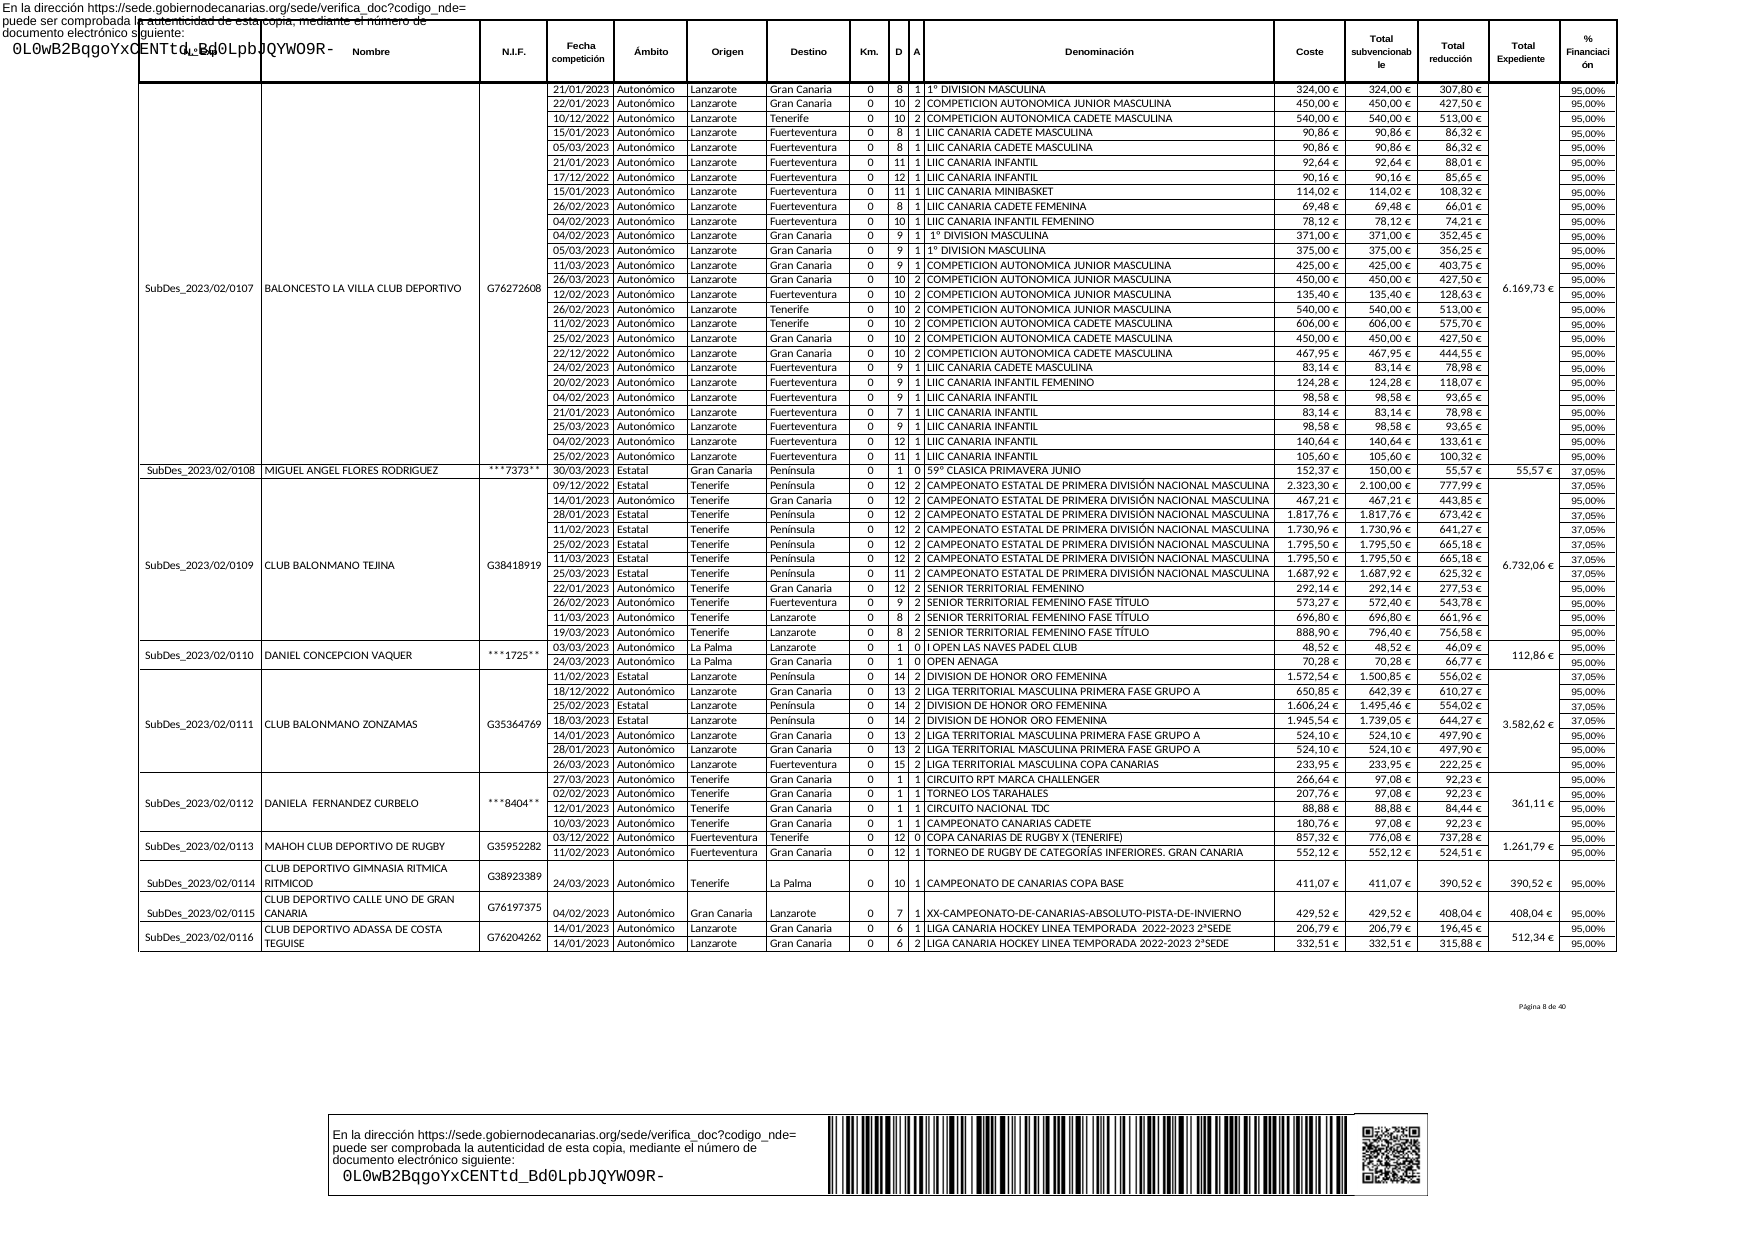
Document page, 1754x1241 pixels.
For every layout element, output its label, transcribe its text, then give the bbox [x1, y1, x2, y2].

table_cell Lanzarote [688, 744, 766, 757]
table_cell 467,95 € [1346, 347, 1417, 361]
table_cell 88,88 € [1275, 802, 1345, 816]
table_cell 78,98 € [1418, 406, 1488, 419]
table_cell COMPETICION AUTONOMICA CADETE MASCULINA [925, 112, 1274, 126]
table_cell LIIC CANARIA CADETE FEMENINA [925, 200, 1274, 214]
table_cell 95,00% [1560, 625, 1616, 640]
table_cell Autonómico [614, 641, 687, 654]
table_cell 0 [850, 937, 888, 951]
table_cell 10 [889, 303, 908, 317]
table_cell 467,95 € [1275, 347, 1345, 361]
table_cell 10 [889, 332, 908, 346]
table_cell 95,00% [1560, 845, 1616, 860]
table_cell Fuerteventura [767, 156, 849, 170]
table_cell Autonómico [614, 156, 687, 170]
table_cell 450,00 € [1346, 97, 1417, 111]
table_cell 10/03/2023 [548, 817, 613, 831]
table_cell 95,00% [1560, 317, 1616, 331]
table_cell Autonómico [614, 744, 687, 757]
table_cell 17/12/2022 [548, 171, 613, 184]
table_cell 0 [850, 84, 888, 96]
table_cell Tenerife [688, 509, 766, 522]
table_cell 95,00% [1560, 581, 1616, 596]
table_cell 543,78 € [1418, 597, 1488, 610]
table_cell 13 [889, 685, 908, 698]
table_cell 25/02/2023 [548, 450, 613, 463]
table_cell 108,32 € [1418, 185, 1488, 199]
table_cell 9 [889, 420, 908, 434]
table_cell 37,05% [1560, 537, 1616, 552]
table_cell 375,00 € [1346, 244, 1417, 258]
table_cell Gran Canaria [767, 788, 849, 801]
table_header N.I.F. [481, 21, 546, 81]
table_cell 1 [909, 185, 924, 199]
table_cell 10/12/2022 [548, 112, 613, 126]
table_cell Lanzarote [688, 84, 766, 96]
table_cell 332,51 € [1346, 937, 1417, 951]
table_cell 0 [850, 465, 888, 478]
table_cell 0 [850, 744, 888, 757]
table_cell 2 [909, 714, 924, 728]
table_cell 2 [909, 347, 924, 361]
table_cell 14/01/2023 [548, 494, 613, 507]
table_cell 467,21 € [1346, 494, 1417, 507]
table_cell 97,08 € [1346, 773, 1417, 787]
table_cell SENIOR TERRITORIAL FEMENINO FASE TÍTULO [925, 597, 1274, 610]
table_cell Península [767, 714, 849, 728]
table_cell 85,65 € [1418, 171, 1488, 184]
table_cell 552,12 € [1346, 846, 1417, 860]
table_cell Autonómico [614, 832, 687, 845]
table_cell LIGA CANARIA HOCKEY LINEA TEMPORADA 2022-2023 2ªSEDE [925, 937, 1274, 951]
table_cell 2 [909, 744, 924, 757]
table_cell 307,80 € [1418, 84, 1488, 96]
table_cell 450,00 € [1346, 274, 1417, 287]
table_cell Península [767, 553, 849, 566]
table_cell LIIC CANARIA CADETE MASCULINA [925, 141, 1274, 155]
table_header Ámbito [615, 21, 686, 81]
table_cell 25/03/2023 [548, 420, 613, 434]
table_cell 2 [909, 112, 924, 126]
table_cell 371,00 € [1275, 230, 1345, 243]
table_cell 556,02 € [1418, 670, 1488, 684]
table_cell 12 [889, 171, 908, 184]
table_cell Tenerife [688, 582, 766, 596]
table_cell 450,00 € [1275, 332, 1345, 346]
table_header Coste [1275, 21, 1344, 81]
table_cell 124,28 € [1275, 376, 1345, 390]
table_cell Lanzarote [688, 450, 766, 463]
table_cell 55,57 € [1418, 465, 1488, 478]
table_cell 3.582,62 € [1489, 670, 1559, 772]
table_cell 95,00% [1560, 214, 1616, 228]
table_cell Autonómico [614, 391, 687, 405]
table_cell 1 [909, 376, 924, 390]
table_cell 92,64 € [1275, 156, 1345, 170]
table_cell 46,09 € [1418, 641, 1488, 654]
table_cell Autonómico [614, 685, 687, 698]
table_cell Tenerife [688, 611, 766, 625]
table_cell Fuerteventura [767, 406, 849, 419]
table_cell I OPEN LAS NAVES PADEL CLUB [925, 641, 1274, 654]
table_cell 90,86 € [1346, 141, 1417, 155]
table_cell Lanzarote [767, 641, 849, 654]
table_cell Lanzarote [767, 626, 849, 640]
table_cell 12 [889, 538, 908, 552]
table_cell 1 [889, 641, 908, 654]
table_cell Autonómico [614, 230, 687, 243]
table_cell LIIC CANARIA INFANTIL [925, 156, 1274, 170]
table_cell 9 [889, 259, 908, 272]
table_cell Autonómico [614, 171, 687, 184]
table_cell 1º DIVISION MASCULINA [925, 230, 1274, 243]
table_cell 0 [850, 714, 888, 728]
table_cell CLUB DEPORTIVO ADASSA DE COSTA TEGUISE [262, 922, 479, 951]
table_cell 95,00% [1560, 170, 1616, 184]
table_cell Lanzarote [688, 141, 766, 155]
table_cell 95,00% [1560, 654, 1616, 669]
table_cell Autonómico [614, 274, 687, 287]
table_cell Lanzarote [688, 112, 766, 126]
table_cell Lanzarote [688, 362, 766, 375]
table_cell 25/02/2023 [548, 700, 613, 713]
table_cell 12 [889, 582, 908, 596]
table_cell CAMPEONATO ESTATAL DE PRIMERA DIVISIÓN NACIONAL MASCULINA [925, 479, 1274, 493]
table_cell 324,00 € [1275, 84, 1345, 96]
table_cell 78,12 € [1275, 215, 1345, 228]
table_cell 573,27 € [1275, 597, 1345, 610]
table_cell G76197375 [480, 892, 547, 921]
table_cell 21/01/2023 [548, 406, 613, 419]
table_cell SubDes_2023/02/0108 [139, 464, 261, 478]
table_cell G76272608 [480, 84, 547, 463]
table_cell Fuerteventura [767, 185, 849, 199]
table_cell 26/03/2023 [548, 758, 613, 772]
table_cell 11 [889, 156, 908, 170]
table_cell 180,76 € [1275, 817, 1345, 831]
table_cell 21/01/2023 [548, 156, 613, 170]
table_cell COMPETICION AUTONOMICA JUNIOR MASCULINA [925, 274, 1274, 287]
table_cell DIVISION DE HONOR ORO FEMENINA [925, 714, 1274, 728]
table_cell 98,58 € [1346, 420, 1417, 434]
table_cell CAMPEONATO ESTATAL DE PRIMERA DIVISIÓN NACIONAL MASCULINA [925, 494, 1274, 507]
table_cell 572,40 € [1346, 597, 1417, 610]
table_cell 48,52 € [1346, 641, 1417, 654]
table_cell Tenerife [767, 832, 849, 845]
table_cell 37,05% [1560, 552, 1616, 566]
table_cell Autonómico [614, 376, 687, 390]
table_cell 2 [909, 509, 924, 522]
table_cell 277,53 € [1418, 582, 1488, 596]
table_cell 696,80 € [1346, 611, 1417, 625]
table_cell Gran Canaria [767, 84, 849, 96]
table_cell 1 [909, 773, 924, 787]
table_cell 05/03/2023 [548, 141, 613, 155]
table_cell 03/03/2023 [548, 641, 613, 654]
table_cell 95,00% [1560, 346, 1616, 361]
table_cell MIGUEL ANGEL FLORES RODRIGUEZ [262, 465, 479, 478]
table_cell Autonómico [614, 127, 687, 140]
table_cell Autonómico [614, 112, 687, 126]
table_cell Autonómico [614, 97, 687, 111]
table_cell LIIC CANARIA INFANTIL FEMENINO [925, 215, 1274, 228]
table_cell 10 [889, 861, 908, 891]
table_cell 1 [909, 420, 924, 434]
table_cell 2 [909, 494, 924, 507]
table_cell Lanzarote [688, 97, 766, 111]
table_cell 28/01/2023 [548, 509, 613, 522]
table_cell 673,42 € [1418, 509, 1488, 522]
table_cell 74,21 € [1418, 215, 1488, 228]
table_cell 11 [889, 185, 908, 199]
table_cell 11/02/2023 [548, 670, 613, 684]
table_cell 95,00% [1560, 96, 1616, 111]
table_cell 0 [850, 655, 888, 669]
table_cell LIGA TERRITORIAL MASCULINA PRIMERA FASE GRUPO A [925, 744, 1274, 757]
table_cell 95,00% [1560, 743, 1616, 757]
table_header Total subvencionab le [1346, 21, 1417, 81]
table_cell 114,02 € [1346, 185, 1417, 199]
table_cell 12 [889, 832, 908, 845]
table_cell 352,45 € [1418, 230, 1488, 243]
table_cell Autonómico [614, 318, 687, 331]
table_cell 98,58 € [1275, 391, 1345, 405]
table_cell 540,00 € [1275, 112, 1345, 126]
table_cell 13 [889, 744, 908, 757]
table_cell Fuerteventura [767, 362, 849, 375]
table_cell Lanzarote [688, 303, 766, 317]
table_cell COMPETICION AUTONOMICA CADETE MASCULINA [925, 318, 1274, 331]
table_cell 92,23 € [1418, 788, 1488, 801]
table_cell 0 [850, 127, 888, 140]
table_header % Financiaci ón [1561, 21, 1616, 81]
table_cell 2 [909, 685, 924, 698]
table_cell 2.323,30 € [1275, 479, 1345, 493]
table_cell 0 [850, 391, 888, 405]
table_cell 11 [889, 450, 908, 463]
table_cell 118,07 € [1418, 376, 1488, 390]
table_cell Estatal [614, 567, 687, 581]
table_cell Tenerife [688, 523, 766, 537]
table_cell Autonómico [614, 922, 687, 936]
table_cell 444,55 € [1418, 347, 1488, 361]
table_cell Gran Canaria [688, 465, 766, 478]
table_cell 93,65 € [1418, 391, 1488, 405]
table_cell 1 [909, 141, 924, 155]
table_cell 467,21 € [1275, 494, 1345, 507]
table_cell SubDes_2023/02/0111 [139, 669, 261, 772]
table_cell 95,00% [1560, 140, 1616, 155]
table_cell 524,10 € [1275, 744, 1345, 757]
table_cell CLUB DEPORTIVO GIMNASIA RITMICA RITMICOD [262, 861, 479, 891]
table_cell Autonómico [614, 288, 687, 302]
table_cell 1.687,92 € [1275, 567, 1345, 581]
table_cell Autonómico [614, 758, 687, 772]
table_cell Estatal [614, 523, 687, 537]
table_cell Gran Canaria [767, 744, 849, 757]
table_cell Lanzarote [688, 685, 766, 698]
table_cell 644,27 € [1418, 714, 1488, 728]
table_cell Tenerife [688, 479, 766, 493]
table_cell 1 [909, 435, 924, 449]
table_cell 513,00 € [1418, 303, 1488, 317]
table_cell SENIOR TERRITORIAL FEMENINO [925, 582, 1274, 596]
table_cell 86,32 € [1418, 141, 1488, 155]
table_cell 1.261,79 € [1489, 832, 1559, 860]
table_cell 6 [889, 922, 908, 936]
table_cell 140,64 € [1346, 435, 1417, 449]
table_cell 95,00% [1560, 390, 1616, 405]
table_cell 8 [889, 611, 908, 625]
table_cell 0 [850, 729, 888, 742]
table_cell CIRCUITO NACIONAL TDC [925, 802, 1274, 816]
table_cell Lanzarote [688, 758, 766, 772]
table_cell 696,80 € [1275, 611, 1345, 625]
table_cell 552,12 € [1275, 846, 1345, 860]
table_cell 25/02/2023 [548, 332, 613, 346]
table_cell 9 [889, 391, 908, 405]
table_cell 11/03/2023 [548, 553, 613, 566]
table_cell 90,86 € [1346, 127, 1417, 140]
table_cell Autonómico [614, 244, 687, 258]
table_cell 0 [850, 582, 888, 596]
table_cell Autonómico [614, 788, 687, 801]
table_cell 2 [909, 479, 924, 493]
table_cell 206,79 € [1275, 922, 1345, 936]
table_cell 15/01/2023 [548, 185, 613, 199]
table_cell 95,00% [1560, 728, 1616, 742]
table_cell COPA CANARIAS DE RUGBY X (TENERIFE) [925, 832, 1274, 845]
table_cell 450,00 € [1275, 274, 1345, 287]
table_cell 1.730,96 € [1275, 523, 1345, 537]
table_cell 69,48 € [1275, 200, 1345, 214]
table_cell Fuerteventura [767, 597, 849, 610]
table_cell 95,00% [1560, 243, 1616, 258]
table_cell 1.606,24 € [1275, 700, 1345, 713]
table_cell 1 [909, 817, 924, 831]
table_cell 2.100,00 € [1346, 479, 1417, 493]
table_cell Autonómico [614, 817, 687, 831]
table_cell Autonómico [614, 215, 687, 228]
table_cell 14/01/2023 [548, 937, 613, 951]
table_cell Autonómico [614, 406, 687, 419]
table_cell 10 [889, 347, 908, 361]
table_cell 650,85 € [1275, 685, 1345, 698]
table_cell Península [767, 465, 849, 478]
table_cell 8 [889, 127, 908, 140]
table_cell SENIOR TERRITORIAL FEMENINO FASE TÍTULO [925, 626, 1274, 640]
table_cell Gran Canaria [767, 332, 849, 346]
table_cell 0 [850, 670, 888, 684]
table_header Total reducción [1419, 21, 1488, 81]
table_cell 95,00% [1560, 273, 1616, 287]
table_cell 95,00% [1560, 419, 1616, 434]
table_cell Autonómico [614, 597, 687, 610]
table_cell 95,00% [1560, 258, 1616, 272]
table_cell ***7373** [480, 465, 547, 478]
table_cell Tenerife [688, 788, 766, 801]
table_cell 1 [909, 200, 924, 214]
table_cell XX-CAMPEONATO-DE-CANARIAS-ABSOLUTO-PISTA-DE-INVIERNO [925, 892, 1274, 921]
table_cell 22/12/2022 [548, 347, 613, 361]
table_cell Lanzarote [767, 611, 849, 625]
table_cell Estatal [614, 509, 687, 522]
table_cell Lanzarote [688, 700, 766, 713]
table_cell Fuerteventura [767, 376, 849, 390]
table_cell Fuerteventura [767, 127, 849, 140]
table_cell 9 [889, 244, 908, 258]
table_cell 1 [909, 84, 924, 96]
picture [828, 1116, 1347, 1194]
table_cell Gran Canaria [767, 655, 849, 669]
table_cell 95,00% [1560, 860, 1616, 891]
table_cell 0 [850, 611, 888, 625]
table_cell ***8404** [480, 773, 547, 831]
table_cell Autonómico [614, 937, 687, 951]
table_cell 356,25 € [1418, 244, 1488, 258]
table_cell 12/01/2023 [548, 802, 613, 816]
table_cell 2 [909, 538, 924, 552]
table_cell 1.687,92 € [1346, 567, 1417, 581]
table_cell 66,77 € [1418, 655, 1488, 669]
table_cell 1.500,85 € [1346, 670, 1417, 684]
table_cell 233,95 € [1275, 758, 1345, 772]
table_cell Autonómico [614, 259, 687, 272]
table_cell 2 [909, 582, 924, 596]
table_cell LIIC CANARIA INFANTIL [925, 450, 1274, 463]
table_cell Lanzarote [688, 376, 766, 390]
table_cell 12 [889, 479, 908, 493]
table_cell Autonómico [614, 303, 687, 317]
table_cell 606,00 € [1275, 318, 1345, 331]
table_cell TORNEO LOS TARAHALES [925, 788, 1274, 801]
table_cell 8 [889, 84, 908, 96]
table_cell 0 [850, 846, 888, 860]
table_cell COMPETICION AUTONOMICA JUNIOR MASCULINA [925, 288, 1274, 302]
table_cell Fuerteventura [688, 832, 766, 845]
table_cell 1 [909, 230, 924, 243]
table_cell 196,45 € [1418, 922, 1488, 936]
table_cell 8 [889, 200, 908, 214]
table_cell 95,00% [1560, 772, 1616, 787]
table_cell 95,00% [1560, 493, 1616, 507]
table_cell 0 [850, 318, 888, 331]
table_cell MAHOH CLUB DEPORTIVO DE RUGBY [262, 832, 479, 860]
table_cell 0 [850, 538, 888, 552]
table_cell 37,05% [1560, 478, 1616, 493]
table_cell 26/03/2023 [548, 274, 613, 287]
table_cell Estatal [614, 465, 687, 478]
table_cell OPEN AENAGA [925, 655, 1274, 669]
table_cell 0 [850, 230, 888, 243]
table_cell 390,52 € [1489, 861, 1559, 891]
table_cell 10 [889, 112, 908, 126]
table_cell 2 [909, 729, 924, 742]
table_cell La Palma [688, 641, 766, 654]
table_cell 1 [909, 788, 924, 801]
table_cell 1.795,50 € [1275, 553, 1345, 566]
table_cell LIIC CANARIA INFANTIL [925, 435, 1274, 449]
table_cell 1 [909, 171, 924, 184]
table_cell 2 [909, 700, 924, 713]
table_cell Fuerteventura [767, 420, 849, 434]
table_cell LIIC CANARIA CADETE MASCULINA [925, 127, 1274, 140]
table_cell Lanzarote [767, 892, 849, 921]
table_cell 497,90 € [1418, 744, 1488, 757]
table_cell 10 [889, 215, 908, 228]
table_cell LIIC CANARIA INFANTIL FEMENINO [925, 376, 1274, 390]
table_cell Lanzarote [688, 391, 766, 405]
table_cell 425,00 € [1346, 259, 1417, 272]
table_cell 1 [909, 450, 924, 463]
table_cell 0 [850, 156, 888, 170]
table_cell 95,00% [1560, 184, 1616, 199]
table_cell 1 [909, 922, 924, 936]
table_cell 575,70 € [1418, 318, 1488, 331]
table_cell 11/03/2023 [548, 611, 613, 625]
table_cell 2 [909, 567, 924, 581]
table_cell Fuerteventura [767, 758, 849, 772]
table_cell 0 [850, 802, 888, 816]
table_cell 540,00 € [1346, 112, 1417, 126]
table_cell Autonómico [614, 347, 687, 361]
table_cell CAMPEONATO DE CANARIAS COPA BASE [925, 861, 1274, 891]
table_cell 95,00% [1560, 449, 1616, 463]
table_cell CAMPEONATO ESTATAL DE PRIMERA DIVISIÓN NACIONAL MASCULINA [925, 523, 1274, 537]
table_cell Tenerife [688, 567, 766, 581]
table_cell 37,05% [1560, 508, 1616, 522]
table_cell G35364769 [480, 670, 547, 772]
table_cell Lanzarote [688, 171, 766, 184]
table_cell 1 [889, 802, 908, 816]
table_cell 1.730,96 € [1346, 523, 1417, 537]
table_cell CIRCUITO RPT MARCA CHALLENGER [925, 773, 1274, 787]
table_header A [910, 21, 923, 81]
table_cell 266,64 € [1275, 773, 1345, 787]
table_cell Lanzarote [688, 200, 766, 214]
table_cell Fuerteventura [767, 450, 849, 463]
table_cell 22/01/2023 [548, 97, 613, 111]
table_cell 606,00 € [1346, 318, 1417, 331]
table_cell 26/02/2023 [548, 200, 613, 214]
table_cell 10 [889, 318, 908, 331]
table_cell Tenerife [767, 112, 849, 126]
table_header Nombre [262, 21, 479, 81]
table_cell 411,07 € [1275, 861, 1345, 891]
table_cell Fuerteventura [767, 200, 849, 214]
table_cell Autonómico [614, 626, 687, 640]
table_cell Autonómico [614, 84, 687, 96]
table_cell 95,00% [1560, 757, 1616, 772]
table_cell 540,00 € [1346, 303, 1417, 317]
table_cell 2 [909, 288, 924, 302]
table_cell LIIC CANARIA INFANTIL [925, 171, 1274, 184]
table_cell 6.732,06 € [1489, 479, 1559, 640]
table_cell 0 [850, 332, 888, 346]
table_cell 95,00% [1560, 287, 1616, 302]
table_cell 1 [909, 861, 924, 891]
table_cell 450,00 € [1346, 332, 1417, 346]
table_cell 1 [909, 259, 924, 272]
table_cell 18/12/2022 [548, 685, 613, 698]
table_cell 361,11 € [1489, 773, 1559, 831]
table_cell 37,05% [1560, 566, 1616, 581]
table_cell Gran Canaria [767, 259, 849, 272]
table_cell G38923389 [480, 861, 547, 891]
table_cell 2 [909, 597, 924, 610]
table_cell 0 [850, 112, 888, 126]
table_cell 10 [889, 274, 908, 287]
table_cell 98,58 € [1346, 391, 1417, 405]
table_cell Gran Canaria [767, 802, 849, 816]
table_cell 1º DIVISION MASCULINA [925, 244, 1274, 258]
table_cell 524,10 € [1346, 744, 1417, 757]
table_cell 429,52 € [1346, 892, 1417, 921]
table_cell 152,37 € [1275, 465, 1345, 478]
table_cell 665,18 € [1418, 553, 1488, 566]
table_cell LIIC CANARIA CADETE MASCULINA [925, 362, 1274, 375]
table_cell 512,34 € [1489, 922, 1559, 951]
table_cell 90,16 € [1275, 171, 1345, 184]
table_cell 1 [889, 465, 908, 478]
table_cell 0 [909, 655, 924, 669]
table_cell 0 [850, 171, 888, 184]
table_cell 83,14 € [1275, 406, 1345, 419]
table_cell Autonómico [614, 200, 687, 214]
table_cell Tenerife [688, 597, 766, 610]
table_cell 26/02/2023 [548, 597, 613, 610]
table_cell 0 [850, 479, 888, 493]
table_cell 1.739,05 € [1346, 714, 1417, 728]
table_cell Lanzarote [688, 332, 766, 346]
table_cell DIVISION DE HONOR ORO FEMENINA [925, 670, 1274, 684]
table_cell 9 [889, 597, 908, 610]
table_cell 524,51 € [1418, 846, 1488, 860]
table_cell 11 [889, 567, 908, 581]
table_cell 408,04 € [1418, 892, 1488, 921]
table_cell 1.795,50 € [1275, 538, 1345, 552]
table_cell 450,00 € [1275, 97, 1345, 111]
table_cell 95,00% [1560, 891, 1616, 921]
table_cell 37,05% [1560, 464, 1616, 478]
table_cell Estatal [614, 538, 687, 552]
table_cell 665,18 € [1418, 538, 1488, 552]
table_cell 24/03/2023 [548, 861, 613, 891]
table_cell 15/01/2023 [548, 127, 613, 140]
table_cell 97,08 € [1346, 788, 1417, 801]
table_cell 12/02/2023 [548, 288, 613, 302]
table_cell Estatal [614, 714, 687, 728]
table_cell CLUB BALONMANO TEJINA [262, 479, 479, 640]
table_cell 0 [850, 685, 888, 698]
table_cell 513,00 € [1418, 112, 1488, 126]
table_cell 0 [850, 376, 888, 390]
table_cell LIGA CANARIA HOCKEY LINEA TEMPORADA 2022-2023 2ªSEDE [925, 922, 1274, 936]
table_cell 12 [889, 523, 908, 537]
table_cell Tenerife [688, 538, 766, 552]
table_cell 25/02/2023 [548, 538, 613, 552]
table_cell 0 [850, 567, 888, 581]
table_cell Estatal [614, 670, 687, 684]
table_cell 24/03/2023 [548, 655, 613, 669]
table_cell 02/02/2023 [548, 788, 613, 801]
table_cell Tenerife [767, 318, 849, 331]
table_cell 95,00% [1560, 596, 1616, 610]
table_cell 133,61 € [1418, 435, 1488, 449]
table_cell 0 [850, 244, 888, 258]
table_cell Autonómico [614, 494, 687, 507]
table_cell 390,52 € [1418, 861, 1488, 891]
table_cell 135,40 € [1275, 288, 1345, 302]
table_cell 1 [889, 817, 908, 831]
table_cell 14/01/2023 [548, 922, 613, 936]
table_cell 95,00% [1560, 831, 1616, 845]
table_cell 95,00% [1560, 684, 1616, 698]
table_cell Lanzarote [688, 259, 766, 272]
table_cell 1 [909, 406, 924, 419]
table_cell 1 [909, 362, 924, 375]
table_cell 1.817,76 € [1275, 509, 1345, 522]
table_cell 18/03/2023 [548, 714, 613, 728]
table_cell Península [767, 523, 849, 537]
table_cell Lanzarote [688, 435, 766, 449]
table_cell 13 [889, 729, 908, 742]
table_cell Autonómico [614, 861, 687, 891]
table_cell CAMPEONATO ESTATAL DE PRIMERA DIVISIÓN NACIONAL MASCULINA [925, 538, 1274, 552]
table_cell 2 [909, 97, 924, 111]
table_cell 427,50 € [1418, 97, 1488, 111]
table_cell LIIC CANARIA INFANTIL [925, 391, 1274, 405]
table_cell Península [767, 538, 849, 552]
table_cell Fuerteventura [767, 171, 849, 184]
table_cell 25/03/2023 [548, 567, 613, 581]
table_cell 0 [850, 922, 888, 936]
table_cell 625,32 € [1418, 567, 1488, 581]
table_cell 59º CLASICA PRIMAVERA JUNIO [925, 465, 1274, 478]
table_cell 2 [909, 626, 924, 640]
table_cell 1.572,54 € [1275, 670, 1345, 684]
table_cell 90,16 € [1346, 171, 1417, 184]
table_cell 98,58 € [1275, 420, 1345, 434]
table_cell SENIOR TERRITORIAL FEMENINO FASE TÍTULO [925, 611, 1274, 625]
table_cell G38418919 [480, 479, 547, 640]
table_cell Lanzarote [688, 406, 766, 419]
table_cell G35952282 [480, 832, 547, 860]
table_cell 7 [889, 892, 908, 921]
table_cell 0 [850, 597, 888, 610]
table_cell 2 [909, 274, 924, 287]
table_cell 124,28 € [1346, 376, 1417, 390]
picture [1354, 1113, 1428, 1196]
table_cell 95,00% [1560, 199, 1616, 214]
table_cell 140,64 € [1275, 435, 1345, 449]
table_cell 0 [850, 773, 888, 787]
table_cell 427,50 € [1418, 274, 1488, 287]
table_cell Lanzarote [688, 729, 766, 742]
table_cell 92,23 € [1418, 773, 1488, 787]
table_cell 04/02/2023 [548, 215, 613, 228]
table_cell 95,00% [1560, 361, 1616, 375]
table_cell 737,28 € [1418, 832, 1488, 845]
table_header Fecha competición [548, 21, 613, 81]
table_cell LIIC CANARIA MINIBASKET [925, 185, 1274, 199]
table_cell 0 [850, 288, 888, 302]
table_cell 233,95 € [1346, 758, 1417, 772]
table_cell Fuerteventura [767, 288, 849, 302]
table_cell 0 [850, 215, 888, 228]
table_cell Autonómico [614, 450, 687, 463]
table_cell Autonómico [614, 435, 687, 449]
table_cell 95,00% [1560, 816, 1616, 831]
table_cell 408,04 € [1489, 892, 1559, 921]
table_cell DANIELA FERNANDEZ CURBELO [262, 773, 479, 831]
table_cell 1 [909, 892, 924, 921]
table_cell 11/02/2023 [548, 523, 613, 537]
table_cell 0 [850, 185, 888, 199]
table_cell 12 [889, 435, 908, 449]
table_cell Autonómico [614, 729, 687, 742]
table_cell 70,28 € [1346, 655, 1417, 669]
table_cell 88,01 € [1418, 156, 1488, 170]
table_cell 95,00% [1560, 229, 1616, 243]
table_cell 105,60 € [1346, 450, 1417, 463]
table_cell 9 [889, 230, 908, 243]
table_cell Gran Canaria [767, 685, 849, 698]
table_cell 375,00 € [1275, 244, 1345, 258]
table_cell 1 [909, 802, 924, 816]
table_cell 6.169,73 € [1489, 84, 1559, 463]
table_cell La Palma [767, 861, 849, 891]
table_cell 1 [909, 215, 924, 228]
table_cell SubDes_2023/02/0112 [139, 772, 261, 831]
table_cell 2 [909, 318, 924, 331]
table_cell COMPETICION AUTONOMICA CADETE MASCULINA [925, 332, 1274, 346]
table_cell 2 [909, 611, 924, 625]
table_cell 0 [850, 362, 888, 375]
table_cell 95,00% [1560, 375, 1616, 390]
table_cell 95,00% [1560, 787, 1616, 801]
table_cell 97,08 € [1346, 817, 1417, 831]
table_cell 0 [850, 347, 888, 361]
table_cell 114,02 € [1275, 185, 1345, 199]
table_cell Autonómico [614, 846, 687, 860]
table_cell LIIC CANARIA INFANTIL [925, 420, 1274, 434]
table_cell DIVISION DE HONOR ORO FEMENINA [925, 700, 1274, 713]
table_cell Fuerteventura [767, 435, 849, 449]
table_cell 83,14 € [1346, 406, 1417, 419]
table_cell 8 [889, 626, 908, 640]
table_cell Lanzarote [688, 318, 766, 331]
table_cell Lanzarote [688, 937, 766, 951]
table_cell 90,86 € [1275, 127, 1345, 140]
table_cell 19/03/2023 [548, 626, 613, 640]
table_cell Fuerteventura [767, 141, 849, 155]
table_cell 0 [850, 523, 888, 537]
table_cell 14 [889, 714, 908, 728]
table_cell LIGA TERRITORIAL MASCULINA PRIMERA FASE GRUPO A [925, 729, 1274, 742]
table_cell Autonómico [614, 420, 687, 434]
table_cell Autonómico [614, 582, 687, 596]
table_cell 83,14 € [1275, 362, 1345, 375]
table_cell SubDes_2023/02/0115 [139, 891, 261, 921]
table_cell 0 [850, 553, 888, 566]
table_cell SubDes_2023/02/0109 [139, 478, 261, 640]
table_cell 1 [909, 244, 924, 258]
table_cell 95,00% [1560, 126, 1616, 140]
table_cell 1 [909, 156, 924, 170]
table_cell Autonómico [614, 655, 687, 669]
table_cell 857,32 € [1275, 832, 1345, 845]
table_cell 1.795,50 € [1346, 553, 1417, 566]
table_cell Gran Canaria [767, 922, 849, 936]
table_header Total Expediente [1490, 21, 1559, 81]
table_cell Fuerteventura [688, 846, 766, 860]
table_cell 371,00 € [1346, 230, 1417, 243]
table_cell 524,10 € [1346, 729, 1417, 742]
table_cell Gran Canaria [767, 347, 849, 361]
table_cell 95,00% [1560, 640, 1616, 654]
table_cell Tenerife [688, 802, 766, 816]
table_header D [890, 21, 908, 81]
table_cell Lanzarote [688, 215, 766, 228]
table_cell 540,00 € [1275, 303, 1345, 317]
table_cell Gran Canaria [767, 729, 849, 742]
table_cell 0 [909, 832, 924, 845]
table_cell Península [767, 567, 849, 581]
table_cell 1 [889, 773, 908, 787]
table_cell 21/01/2023 [548, 84, 613, 96]
table_cell Lanzarote [688, 670, 766, 684]
table_cell 0 [850, 509, 888, 522]
table_cell SubDes_2023/02/0113 [139, 831, 261, 860]
table_cell 0 [850, 758, 888, 772]
table_cell 554,02 € [1418, 700, 1488, 713]
table_cell 1 [909, 846, 924, 860]
table_cell Autonómico [614, 362, 687, 375]
table_cell 0 [850, 641, 888, 654]
table_cell 2 [909, 937, 924, 951]
table_cell 28/01/2023 [548, 744, 613, 757]
table_cell 429,52 € [1275, 892, 1345, 921]
table_cell LIGA TERRITORIAL MASCULINA PRIMERA FASE GRUPO A [925, 685, 1274, 698]
table_cell 0 [850, 450, 888, 463]
table_cell 95,00% [1560, 434, 1616, 449]
table_cell 0 [850, 892, 888, 921]
table_cell COMPETICION AUTONOMICA JUNIOR MASCULINA [925, 259, 1274, 272]
table_cell 0 [850, 788, 888, 801]
table_cell 497,90 € [1418, 729, 1488, 742]
table_cell Lanzarote [688, 347, 766, 361]
table_cell 100,32 € [1418, 450, 1488, 463]
table_cell 315,88 € [1418, 937, 1488, 951]
table_cell CAMPEONATO ESTATAL DE PRIMERA DIVISIÓN NACIONAL MASCULINA [925, 567, 1274, 581]
table_cell Autonómico [614, 332, 687, 346]
table_cell Autonómico [614, 611, 687, 625]
table_cell Lanzarote [688, 288, 766, 302]
table_header Origen [688, 21, 766, 81]
table_cell Autonómico [614, 185, 687, 199]
table_cell 84,44 € [1418, 802, 1488, 816]
table_cell 14/01/2023 [548, 729, 613, 742]
table_cell Lanzarote [688, 274, 766, 287]
table_cell 92,64 € [1346, 156, 1417, 170]
table_cell 0 [850, 259, 888, 272]
table_cell 9 [889, 362, 908, 375]
table_header Destino [768, 21, 849, 81]
table_cell 83,14 € [1346, 362, 1417, 375]
table_cell 2 [909, 670, 924, 684]
table_cell 95,00% [1560, 81, 1616, 96]
table_cell 112,86 € [1489, 641, 1559, 669]
table_cell 78,12 € [1346, 215, 1417, 228]
table_cell Península [767, 509, 849, 522]
table_cell COMPETICION AUTONOMICA JUNIOR MASCULINA [925, 303, 1274, 317]
table_cell 48,52 € [1275, 641, 1345, 654]
table_cell 95,00% [1560, 936, 1616, 951]
table_cell Estatal [614, 700, 687, 713]
table_cell 69,48 € [1346, 200, 1417, 214]
table_cell Tenerife [688, 553, 766, 566]
table_cell Estatal [614, 479, 687, 493]
table_cell Estatal [614, 553, 687, 566]
table_cell Tenerife [688, 861, 766, 891]
table_cell Autonómico [614, 773, 687, 787]
table_cell Lanzarote [688, 230, 766, 243]
table_cell 150,00 € [1346, 465, 1417, 478]
table_cell 796,40 € [1346, 626, 1417, 640]
table_cell 20/02/2023 [548, 376, 613, 390]
table_cell 105,60 € [1275, 450, 1345, 463]
table_cell 04/02/2023 [548, 391, 613, 405]
table_cell 324,00 € [1346, 84, 1417, 96]
table_cell 04/02/2023 [548, 230, 613, 243]
table_cell Gran Canaria [767, 494, 849, 507]
table_cell 37,05% [1560, 522, 1616, 537]
table_cell 888,90 € [1275, 626, 1345, 640]
table_cell 12 [889, 509, 908, 522]
table_cell 641,27 € [1418, 523, 1488, 537]
table_cell 0 [850, 626, 888, 640]
table_cell Gran Canaria [767, 846, 849, 860]
table_cell 6 [889, 937, 908, 951]
table_cell 661,96 € [1418, 611, 1488, 625]
table_cell Península [767, 700, 849, 713]
table_cell 2 [909, 332, 924, 346]
table_cell Autonómico [614, 141, 687, 155]
table_cell LIGA TERRITORIAL MASCULINA COPA CANARIAS [925, 758, 1274, 772]
table_cell 777,99 € [1418, 479, 1488, 493]
table_cell 12 [889, 846, 908, 860]
table_cell 9 [889, 376, 908, 390]
table_cell 0 [850, 274, 888, 287]
table_cell 95,00% [1560, 331, 1616, 346]
table_cell 0 [850, 832, 888, 845]
table_cell 0 [850, 141, 888, 155]
table_cell Tenerife [688, 817, 766, 831]
table_cell ***1725** [480, 641, 547, 669]
table_cell 11/02/2023 [548, 318, 613, 331]
table_cell 1 [889, 788, 908, 801]
table_cell Tenerife [767, 303, 849, 317]
table_cell Gran Canaria [767, 817, 849, 831]
table_cell 11/02/2023 [548, 846, 613, 860]
table_cell 22/01/2023 [548, 582, 613, 596]
table_cell 04/02/2023 [548, 435, 613, 449]
table_cell 776,08 € [1346, 832, 1417, 845]
table_cell 37,05% [1560, 669, 1616, 684]
table_cell 0 [850, 861, 888, 891]
table_header Km. [851, 21, 888, 81]
table_cell 0 [850, 435, 888, 449]
table_cell 0 [909, 465, 924, 478]
table_cell Lanzarote [688, 156, 766, 170]
table_cell 04/02/2023 [548, 892, 613, 921]
table_cell 95,00% [1560, 610, 1616, 625]
table_cell 05/03/2023 [548, 244, 613, 258]
table_cell TORNEO DE RUGBY DE CATEGORÍAS INFERIORES. GRAN CANARIA [925, 846, 1274, 860]
table_cell 1 [889, 655, 908, 669]
table_cell CLUB BALONMANO ZONZAMAS [262, 670, 479, 772]
table_cell 30/03/2023 [548, 465, 613, 478]
table_cell 26/02/2023 [548, 303, 613, 317]
table_cell 37,05% [1560, 699, 1616, 713]
table_cell 411,07 € [1346, 861, 1417, 891]
table_cell Autonómico [614, 892, 687, 921]
table_cell 0 [850, 817, 888, 831]
table_cell 292,14 € [1346, 582, 1417, 596]
table_cell SubDes_2023/02/0116 [139, 921, 261, 951]
table_cell 2 [909, 553, 924, 566]
table_cell SubDes_2023/02/0107 [139, 84, 261, 463]
table_cell 1 [909, 127, 924, 140]
table_cell 1.495,46 € [1346, 700, 1417, 713]
table_cell CAMPEONATO CANARIAS CADETE [925, 817, 1274, 831]
table_cell 1.817,76 € [1346, 509, 1417, 522]
table_cell 14 [889, 700, 908, 713]
table_cell 524,10 € [1275, 729, 1345, 742]
table_cell 95,00% [1560, 111, 1616, 126]
table_cell 0 [850, 494, 888, 507]
table_cell Lanzarote [688, 127, 766, 140]
table_cell DANIEL CONCEPCION VAQUER [262, 641, 479, 669]
table_cell Gran Canaria [767, 230, 849, 243]
table_cell 37,05% [1560, 713, 1616, 728]
table_cell Gran Canaria [767, 773, 849, 787]
table_cell Fuerteventura [767, 391, 849, 405]
table_cell 642,39 € [1346, 685, 1417, 698]
table_cell Lanzarote [688, 714, 766, 728]
table_cell 15 [889, 758, 908, 772]
table_cell LIIC CANARIA INFANTIL [925, 406, 1274, 419]
table_cell Lanzarote [688, 420, 766, 434]
table_cell 2 [909, 523, 924, 537]
table_cell Tenerife [688, 773, 766, 787]
table_cell Gran Canaria [767, 244, 849, 258]
table_cell 86,32 € [1418, 127, 1488, 140]
table_cell 0 [850, 420, 888, 434]
table_cell 0 [850, 700, 888, 713]
table_cell 95,00% [1560, 302, 1616, 317]
table_cell 8 [889, 141, 908, 155]
table_cell 7 [889, 406, 908, 419]
table_cell 425,00 € [1275, 259, 1345, 272]
table_cell Fuerteventura [767, 215, 849, 228]
table_cell CAMPEONATO ESTATAL DE PRIMERA DIVISIÓN NACIONAL MASCULINA [925, 509, 1274, 522]
table_cell Gran Canaria [767, 582, 849, 596]
table_cell Gran Canaria [767, 274, 849, 287]
table_cell 10 [889, 97, 908, 111]
table_cell 66,01 € [1418, 200, 1488, 214]
table_cell 443,85 € [1418, 494, 1488, 507]
table_cell Lanzarote [688, 922, 766, 936]
table_cell 610,27 € [1418, 685, 1488, 698]
table_cell CAMPEONATO ESTATAL DE PRIMERA DIVISIÓN NACIONAL MASCULINA [925, 553, 1274, 566]
text Página 8 de 40 [125, 1002, 1566, 1011]
table_cell 0 [850, 200, 888, 214]
table_cell 0 [850, 97, 888, 111]
table_cell 12 [889, 553, 908, 566]
table_cell 03/12/2022 [548, 832, 613, 845]
table_cell 222,25 € [1418, 758, 1488, 772]
table_header N.º Exp [140, 21, 260, 81]
table_cell CLUB DEPORTIVO CALLE UNO DE GRAN CANARIA [262, 892, 479, 921]
table_cell 1.945,54 € [1275, 714, 1345, 728]
table_cell 1.795,50 € [1346, 538, 1417, 552]
table_cell 92,23 € [1418, 817, 1488, 831]
table_cell Gran Canaria [767, 97, 849, 111]
table_cell La Palma [688, 655, 766, 669]
table_cell BALONCESTO LA VILLA CLUB DEPORTIVO [262, 84, 479, 463]
table_cell COMPETICION AUTONOMICA JUNIOR MASCULINA [925, 97, 1274, 111]
table_cell 427,50 € [1418, 332, 1488, 346]
table_cell COMPETICION AUTONOMICA CADETE MASCULINA [925, 347, 1274, 361]
table_cell 14 [889, 670, 908, 684]
table_cell Lanzarote [688, 185, 766, 199]
table_cell 0 [909, 641, 924, 654]
table_cell 95,00% [1560, 155, 1616, 170]
table_cell Gran Canaria [767, 937, 849, 951]
table_cell 11/03/2023 [548, 259, 613, 272]
table_cell Península [767, 670, 849, 684]
table_cell 0 [850, 303, 888, 317]
table_cell 09/12/2022 [548, 479, 613, 493]
table_cell 206,79 € [1346, 922, 1417, 936]
table_cell 756,58 € [1418, 626, 1488, 640]
table_cell 135,40 € [1346, 288, 1417, 302]
table_cell 70,28 € [1275, 655, 1345, 669]
table_cell Tenerife [688, 626, 766, 640]
table_cell 332,51 € [1275, 937, 1345, 951]
table_cell SubDes_2023/02/0114 [139, 860, 261, 891]
table_cell 1 [909, 391, 924, 405]
table_cell Lanzarote [688, 244, 766, 258]
table_cell 24/02/2023 [548, 362, 613, 375]
table_cell 403,75 € [1418, 259, 1488, 272]
table_cell 88,88 € [1346, 802, 1417, 816]
table_cell G76204262 [480, 922, 547, 951]
table_cell 27/03/2023 [548, 773, 613, 787]
table_cell 78,98 € [1418, 362, 1488, 375]
table_cell 292,14 € [1275, 582, 1345, 596]
table_cell 95,00% [1560, 921, 1616, 936]
table_cell Gran Canaria [688, 892, 766, 921]
table_cell 10 [889, 288, 908, 302]
table_cell 0 [850, 406, 888, 419]
table_cell 2 [909, 303, 924, 317]
table_cell Península [767, 479, 849, 493]
table_cell 207,76 € [1275, 788, 1345, 801]
table_cell 128,63 € [1418, 288, 1488, 302]
table_cell 2 [909, 758, 924, 772]
table_cell SubDes_2023/02/0110 [139, 640, 261, 669]
table_cell 1º DIVISION MASCULINA [925, 84, 1274, 96]
table_cell 95,00% [1560, 405, 1616, 419]
table_cell Autonómico [614, 802, 687, 816]
table_cell 90,86 € [1275, 141, 1345, 155]
table_cell 95,00% [1560, 801, 1616, 816]
table_header Denominación [925, 21, 1273, 81]
table_cell 12 [889, 494, 908, 507]
table_cell Tenerife [688, 494, 766, 507]
table_cell 55,57 € [1489, 465, 1559, 478]
table_cell 93,65 € [1418, 420, 1488, 434]
